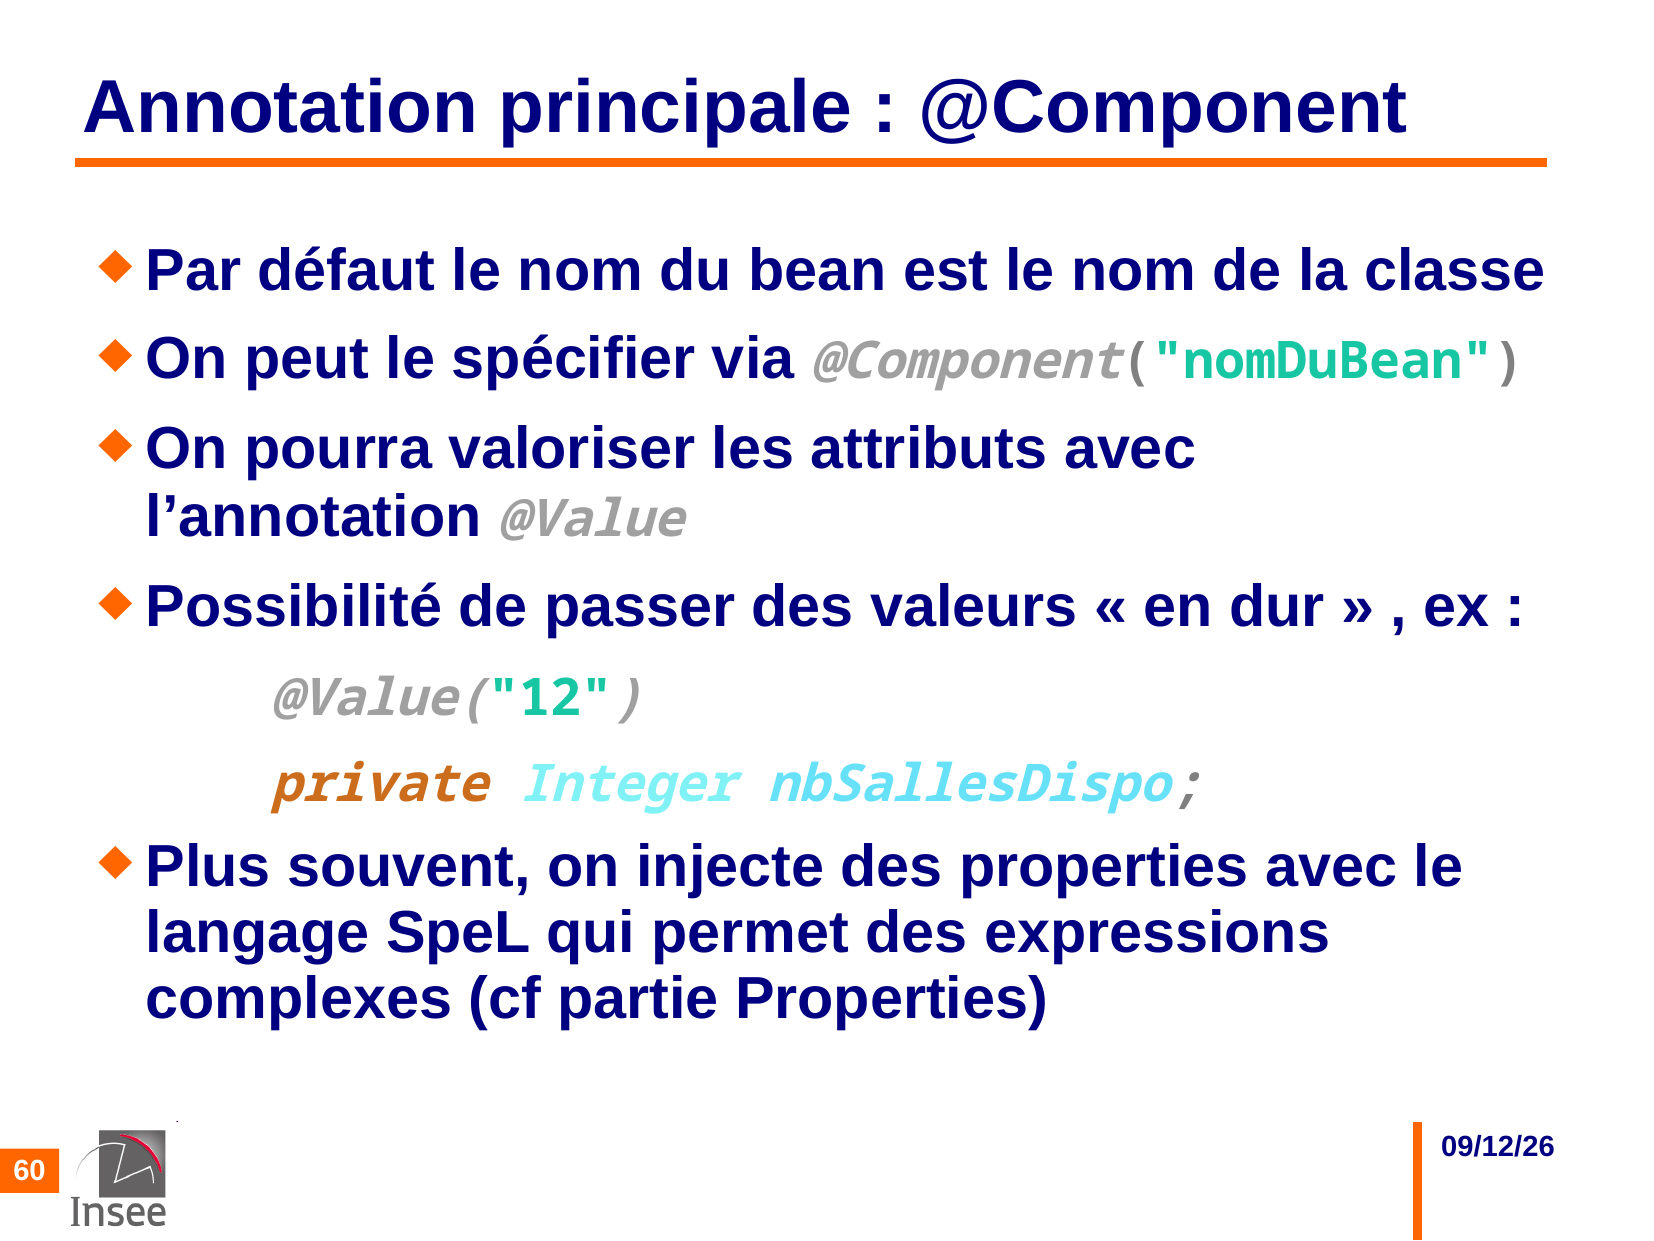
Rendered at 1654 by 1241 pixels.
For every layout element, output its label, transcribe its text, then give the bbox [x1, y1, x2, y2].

picture [62, 1121, 178, 1241]
list Par défaut le nom du bean est le nom de la classe On peut le spécifier via @Component("nomDuBean") On pourra valoriser les attributs avec l’annotation @Value Possibilité de passer des valeurs « en dur » , ex : @Value("12") private Integer nbSallesDispo; Plus souvent, on injecte des properties avec le langage SpeL qui permet des expressions complexes (cf partie Properties) [82, 236, 1548, 1087]
title Annotation principale : @Component [82, 49, 1619, 163]
